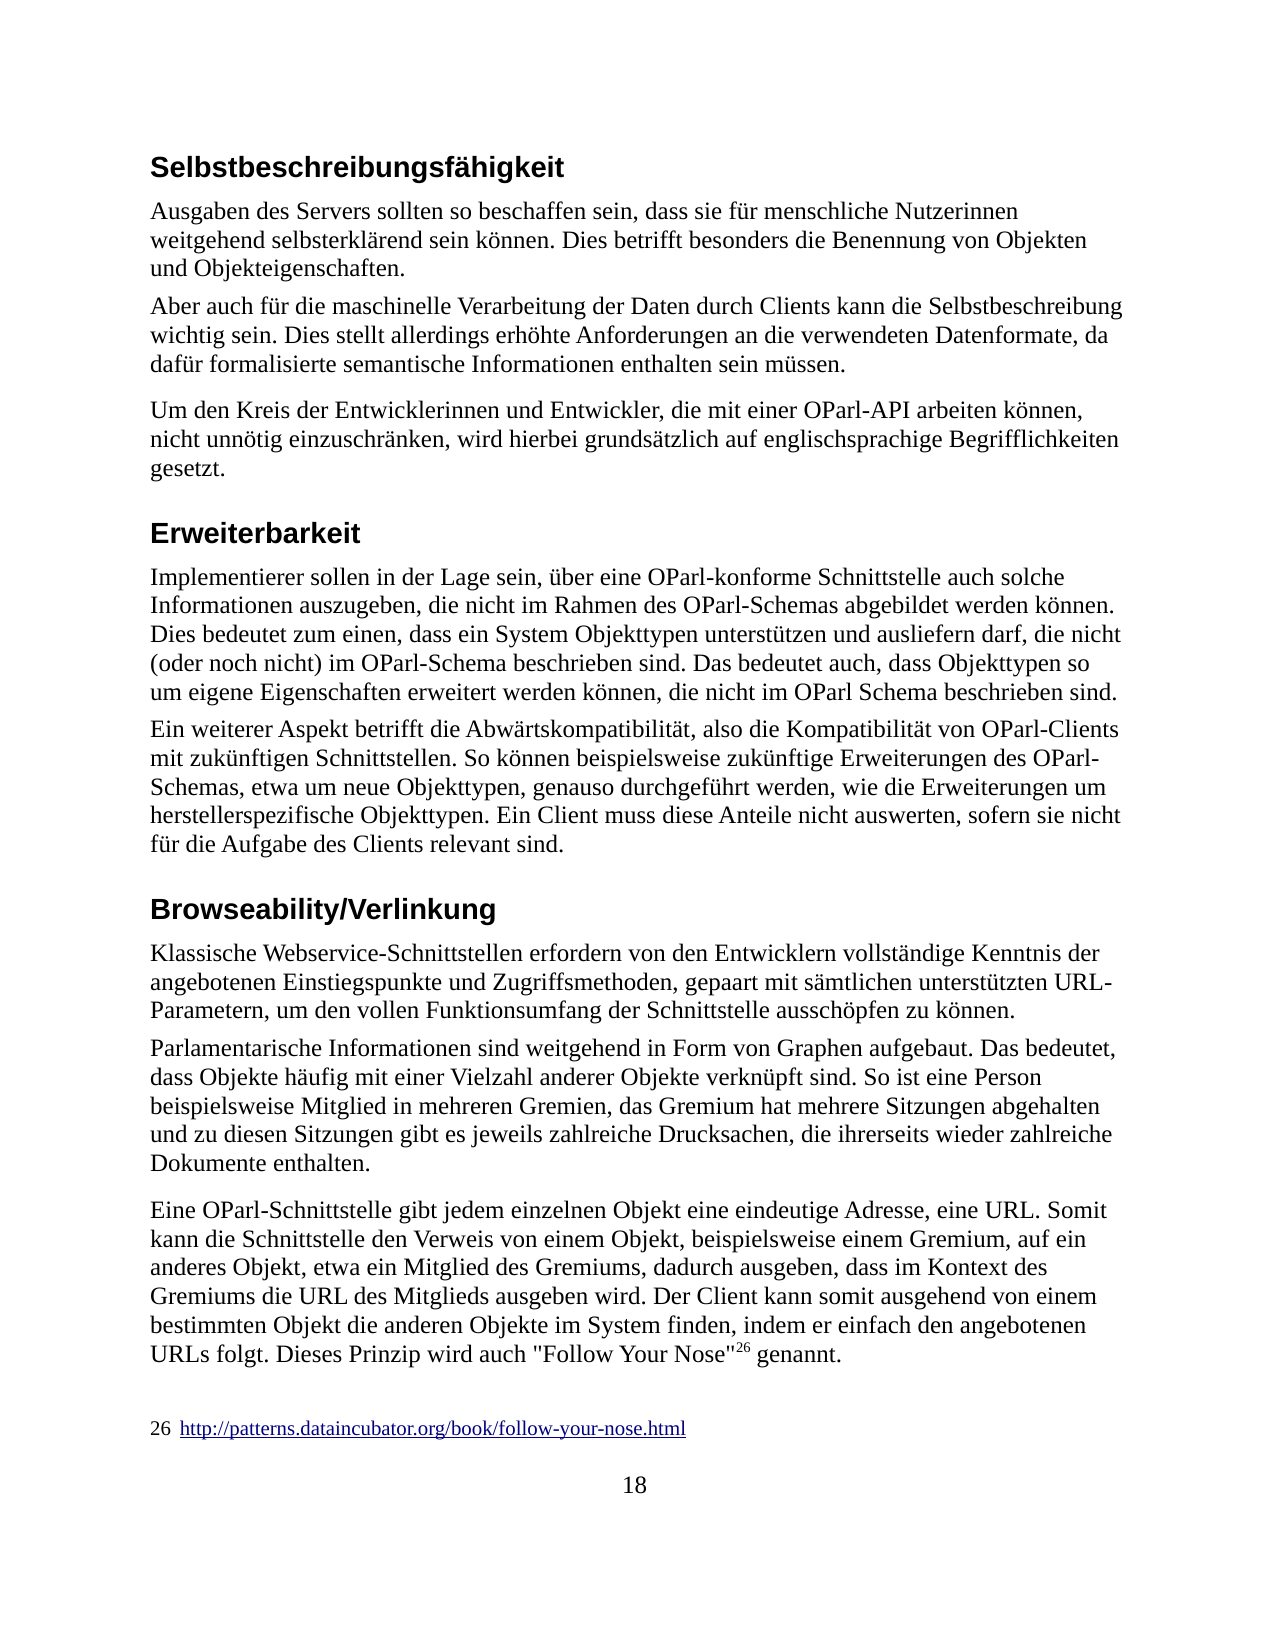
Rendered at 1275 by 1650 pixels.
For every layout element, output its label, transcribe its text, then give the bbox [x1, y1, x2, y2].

text http://patterns.dataincubator.org/book/follow-your-nose.html [150, 1416, 1125, 1440]
subtitle Browseability/Verlinkung [150, 892, 1125, 926]
text Eine OParl-Schnittstelle gibt jedem einzelnen Objekt eine eindeutige Adresse, eine URL. Somit kann die Schnittstelle den Verweis von einem Objekt, beispielsweise einem Gremium, auf ein anderes Objekt, etwa ein Mitglied des Gremiums, dadurch ausgeben, dass im Kontext des Gremiums die URL des Mitglieds ausgeben wird. Der Client kann somit ausgehend von einem bestimmten Objekt die anderen Objekte im System finden, indem er einfach den angebotenen URLs folgt. Dieses Prinzip wird auch "Follow Your Nose" genannt. [150, 1195, 1125, 1367]
subtitle Erweiterbarkeit [150, 516, 1125, 549]
text Klassische Webservice-Schnittstellen erfordern von den Entwicklern vollständige Kenntnis der angebotenen Einstiegspunkte und Zugriffsmethoden, gepaart mit sämtlichen unterstützten URL-Parametern, um den vollen Funktionsumfang der Schnittstelle ausschöpfen zu können. [150, 938, 1125, 1024]
text Parlamentarische Informationen sind weitgehend in Form von Graphen aufgebaut. Das bedeutet, dass Objekte häufig mit einer Vielzahl anderer Objekte verknüpft sind. So ist eine Person beispielsweise Mitglied in mehreren Gremien, das Gremium hat mehrere Sitzungen abgehalten und zu diesen Sitzungen gibt es jeweils zahlreiche Drucksachen, die ihrerseits wieder zahlreiche Dokumente enthalten. [150, 1033, 1125, 1177]
text Implementierer sollen in der Lage sein, über eine OParl-konforme Schnittstelle auch solche Informationen auszugeben, die nicht im Rahmen des OParl-Schemas abgebildet werden können. Dies bedeutet zum einen, dass ein System Objekttypen unterstützen und ausliefern darf, die nicht (oder noch nicht) im OParl-Schema beschrieben sind. Das bedeutet auch, dass Objekttypen so um eigene Eigenschaften erweitert werden können, die nicht im OParl Schema beschrieben sind. [150, 562, 1125, 705]
text Um den Kreis der Entwicklerinnen und Entwickler, die mit einer OParl-API arbeiten können, nicht unnötig einzuschränken, wird hierbei grundsätzlich auf englischsprachige Begrifflichkeiten gesetzt. [150, 395, 1125, 482]
text Aber auch für die maschinelle Verarbeitung der Daten durch Clients kann die Selbstbeschreibung wichtig sein. Dies stellt allerdings erhöhte Anforderungen an die verwendeten Datenformate, da dafür formalisierte semantische Informationen enthalten sein müssen. [150, 291, 1125, 377]
text Ausgaben des Servers sollten so beschaffen sein, dass sie für menschliche Nutzerinnen weitgehend selbsterklärend sein können. Dies betrifft besonders die Benennung von Objekten und Objekteigenschaften. [150, 196, 1125, 282]
subtitle Selbstbeschreibungsfähigkeit [150, 150, 1125, 183]
text Ein weiterer Aspekt betrifft die Abwärtskompatibilität, also die Kompatibilität von OParl-Clients mit zukünftigen Schnittstellen. So können beispielsweise zukünftige Erweiterungen des OParl-Schemas, etwa um neue Objekttypen, genauso durchgeführt werden, wie die Erweiterungen um herstellerspezifische Objekttypen. Ein Client muss diese Anteile nicht auswerten, sofern sie nicht für die Aufgabe des Clients relevant sind. [150, 714, 1125, 858]
